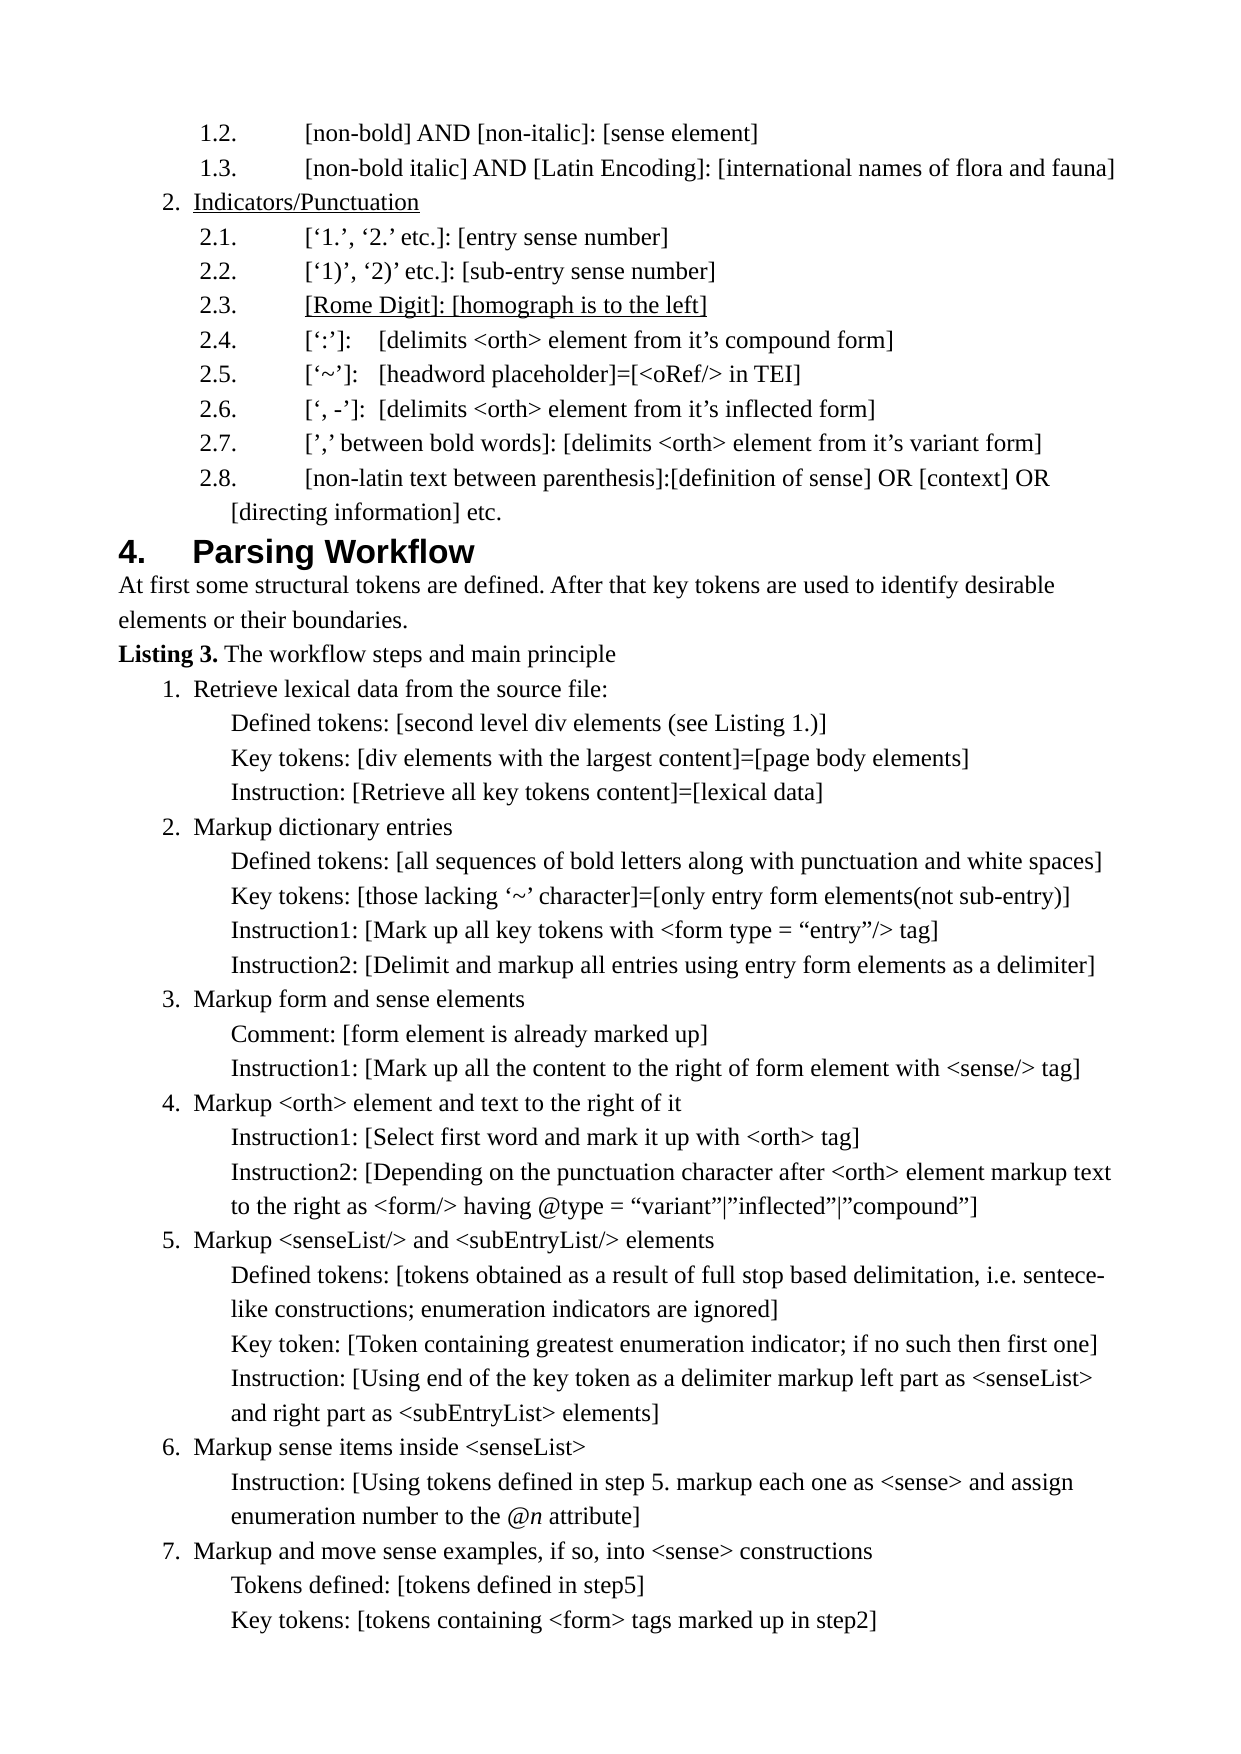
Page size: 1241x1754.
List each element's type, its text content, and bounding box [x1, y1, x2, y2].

list Key tokens: [those lacking ‘~’ character]=[only entry form elements(not sub-entry)] [193, 881, 1122, 909]
list Markup <orth> element and text to the right of it [156, 1088, 1122, 1116]
subtitle Parsing Workflow [118, 532, 1122, 571]
list [non-bold italic] AND [Latin Encoding]: [international names of flora and fauna] [193, 153, 1122, 181]
list Comment: [form element is already marked up] [193, 1019, 1122, 1047]
text At first some structural tokens are defined. After that key tokens are used to identify desirable elements or their boundaries. [118, 571, 1122, 634]
list [‘1.’, ‘2.’ etc.]: [entry sense number] [193, 222, 1122, 250]
list Instruction: [Using tokens defined in step 5. markup each one as <sense> and assign enumeration number to the @n attribute] [193, 1467, 1122, 1530]
list [non-latin text between parenthesis]:[definition of sense] OR [context] OR [directing information] etc. [193, 463, 1122, 526]
list Instruction2: [Depending on the punctuation character after <orth> element markup text to the right as <form/> having @type = “variant”|”inflected”|”compound”] [193, 1157, 1122, 1220]
list [‘, -’]: [delimits <orth> element from it’s inflected form] [193, 394, 1122, 423]
list Defined tokens: [second level div elements (see Listing 1.)] [193, 708, 1122, 737]
list Instruction1: [Mark up all key tokens with <form type = “entry”/> tag] [193, 915, 1122, 944]
list Markup sense items inside <senseList> [156, 1432, 1122, 1461]
list [Rome Digit]: [homograph is to the left] [193, 291, 1122, 319]
list Instruction1: [Select first word and mark it up with <orth> tag] [193, 1122, 1122, 1151]
list [‘:’]: [delimits <orth> element from it’s compound form] [193, 325, 1122, 354]
list Key tokens: [tokens containing <form> tags marked up in step2] [193, 1605, 1122, 1634]
list Markup <senseList/> and <subEntryList/> elements [156, 1226, 1122, 1254]
list [non-bold] AND [non-italic]: [sense element] [193, 118, 1122, 147]
list Defined tokens: [all sequences of bold letters along with punctuation and white spaces] [193, 846, 1122, 875]
list [‘1)’, ‘2)’ etc.]: [sub-entry sense number] [193, 256, 1122, 285]
list Instruction: [Using end of the key token as a delimiter markup left part as <senseList> and right part as <subEntryList> elements] [193, 1363, 1122, 1427]
list Instruction2: [Delimit and markup all entries using entry form elements as a delimiter] [193, 950, 1122, 978]
list [’,’ between bold words]: [delimits <orth> element from it’s variant form] [193, 428, 1122, 457]
list Retrieve lexical data from the source file: [156, 674, 1122, 703]
text Listing 3. The workflow steps and main principle [118, 639, 1122, 668]
list Markup and move sense examples, if so, into <sense> constructions [156, 1536, 1122, 1565]
list Key tokens: [div elements with the largest content]=[page body elements] [193, 743, 1122, 772]
list Instruction: [Retrieve all key tokens content]=[lexical data] [193, 777, 1122, 806]
list [‘~’]: [headword placeholder]=[<oRef/> in TEI] [193, 359, 1122, 388]
list Defined tokens: [tokens obtained as a result of full stop based delimitation, i.e. sentece-like constructions; enumeration indicators are ignored] [193, 1260, 1122, 1323]
list Markup dictionary entries [156, 812, 1122, 841]
list Markup form and sense elements [156, 984, 1122, 1013]
list Indicators/Punctuation [156, 187, 1122, 216]
list Tokens defined: [tokens defined in step5] [193, 1570, 1122, 1599]
list Key token: [Token containing greatest enumeration indicator; if no such then first one] [193, 1329, 1122, 1358]
list Instruction1: [Mark up all the content to the right of form element with <sense/> tag] [193, 1053, 1122, 1082]
